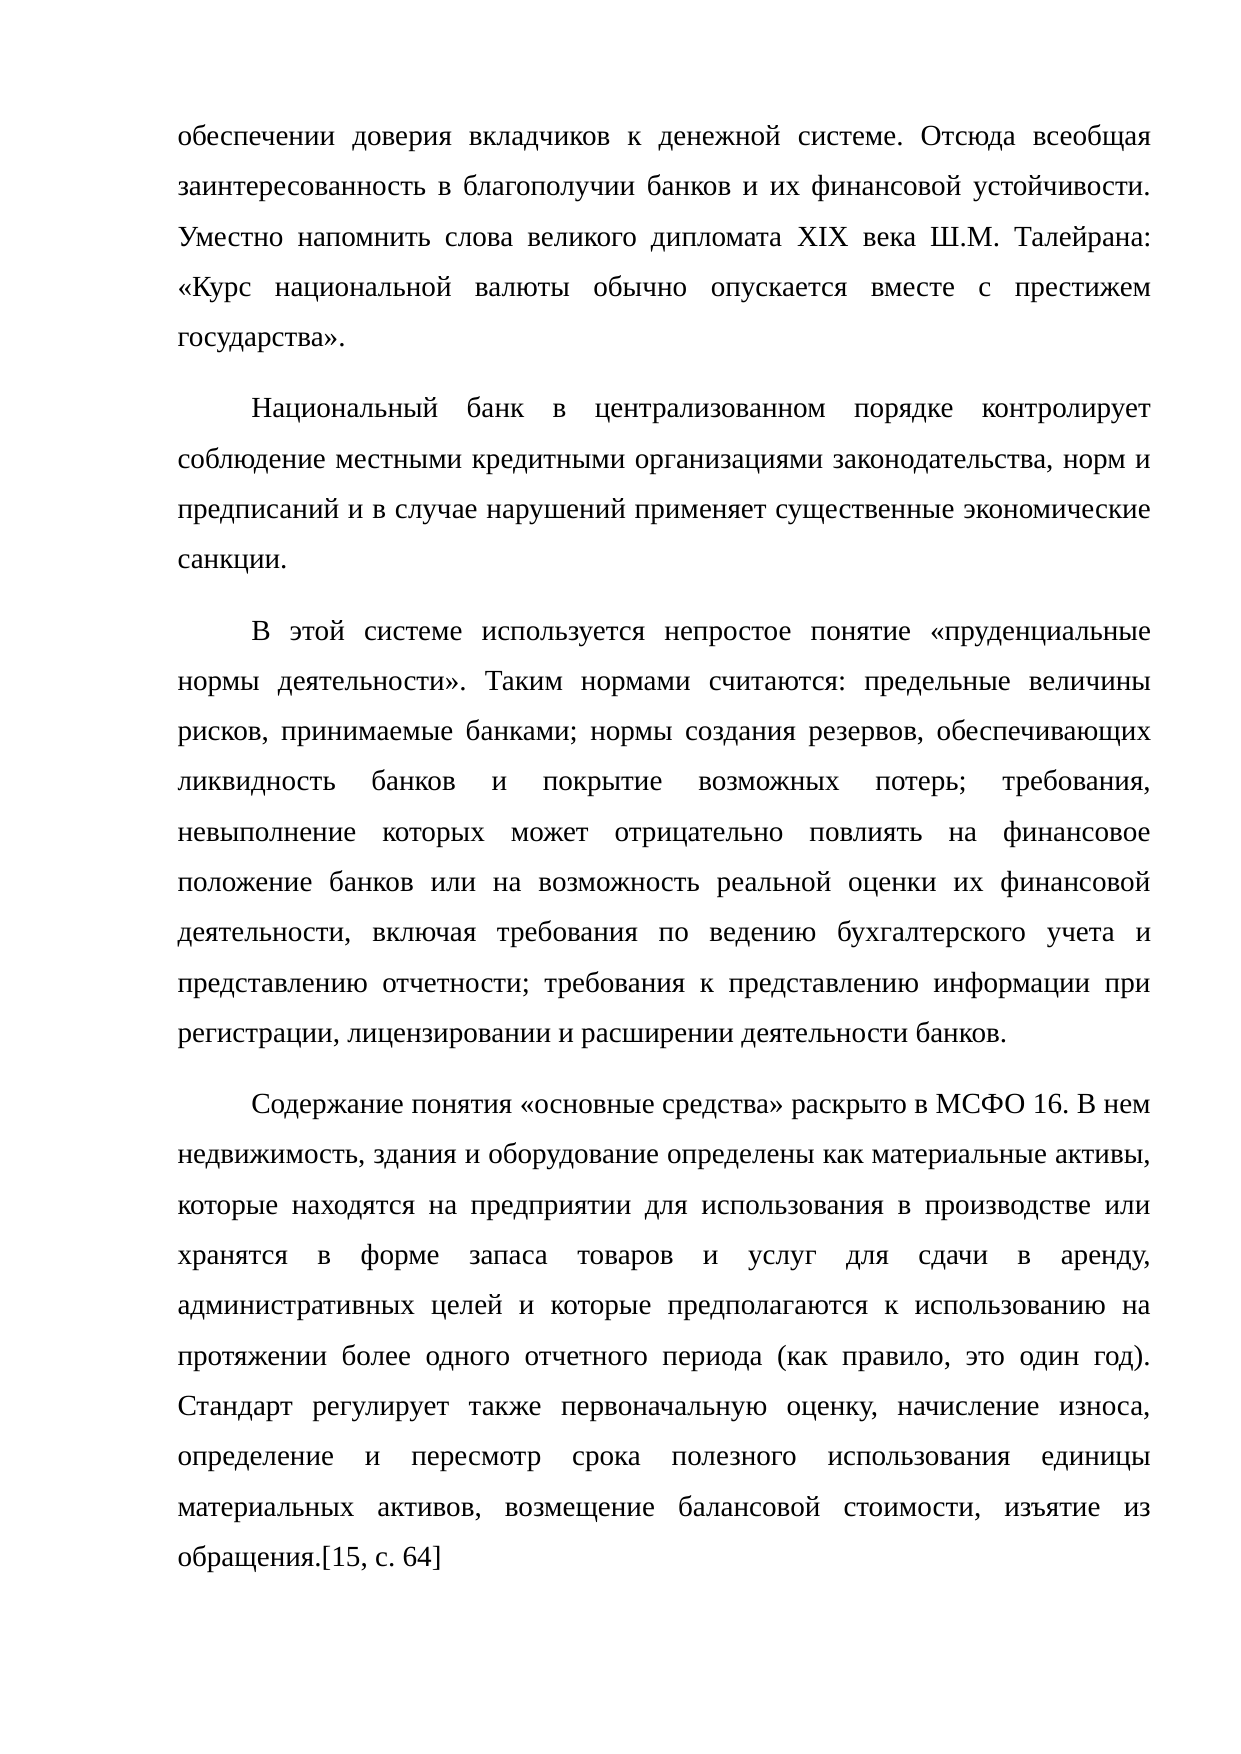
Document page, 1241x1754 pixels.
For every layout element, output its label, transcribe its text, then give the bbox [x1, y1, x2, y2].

text Содержание понятия «основные средства» раскрыто в МСФО 16. В нем недвижимость, здания и оборудование определены как материальные активы, которые находятся на предприятии для использования в производстве или хранятся в форме запаса товаров и услуг для сдачи в аренду, административных целей и которые предполагаются к использованию на протяжении более одного отчетного периода (как правило, это один год). Стандарт регулирует также первоначальную оценку, начисление износа, определение и пересмотр срока полезного использования единицы материальных активов, возмещение балансовой стоимости, изъятие из обращения.[15, с. 64] [177, 1086, 1152, 1573]
text В этой системе используется непростое понятие «пруденциальные нормы деятельности». Таким нормами считаются: предельные величины рисков, принимаемые банками; нормы создания резервов, обеспечивающих ликвидность банков и покрытие возможных потерь; требования, невыполнение которых может отрицательно повлиять на финансовое положение банков или на возможность реальной оценки их финансовой деятельности, включая требования по ведению бухгалтерского учета и представлению отчетности; требования к представлению информации при регистрации, лицензировании и расширении деятельности банков. [177, 613, 1152, 1049]
text Национальный банк в централизованном порядке контролирует соблюдение местными кредитными организациями законодательства, норм и предписаний и в случае нарушений применяет существенные экономические санкции. [177, 391, 1152, 575]
text обеспечении доверия вкладчиков к денежной системе. Отсюда всеобщая заинтересованность в благополучии банков и их финансовой устойчивости. Уместно напомнить слова великого дипломата XIX века Ш.М. Талейрана: «Курс национальной валюты обычно опускается вместе с престижем государства». [177, 118, 1152, 353]
